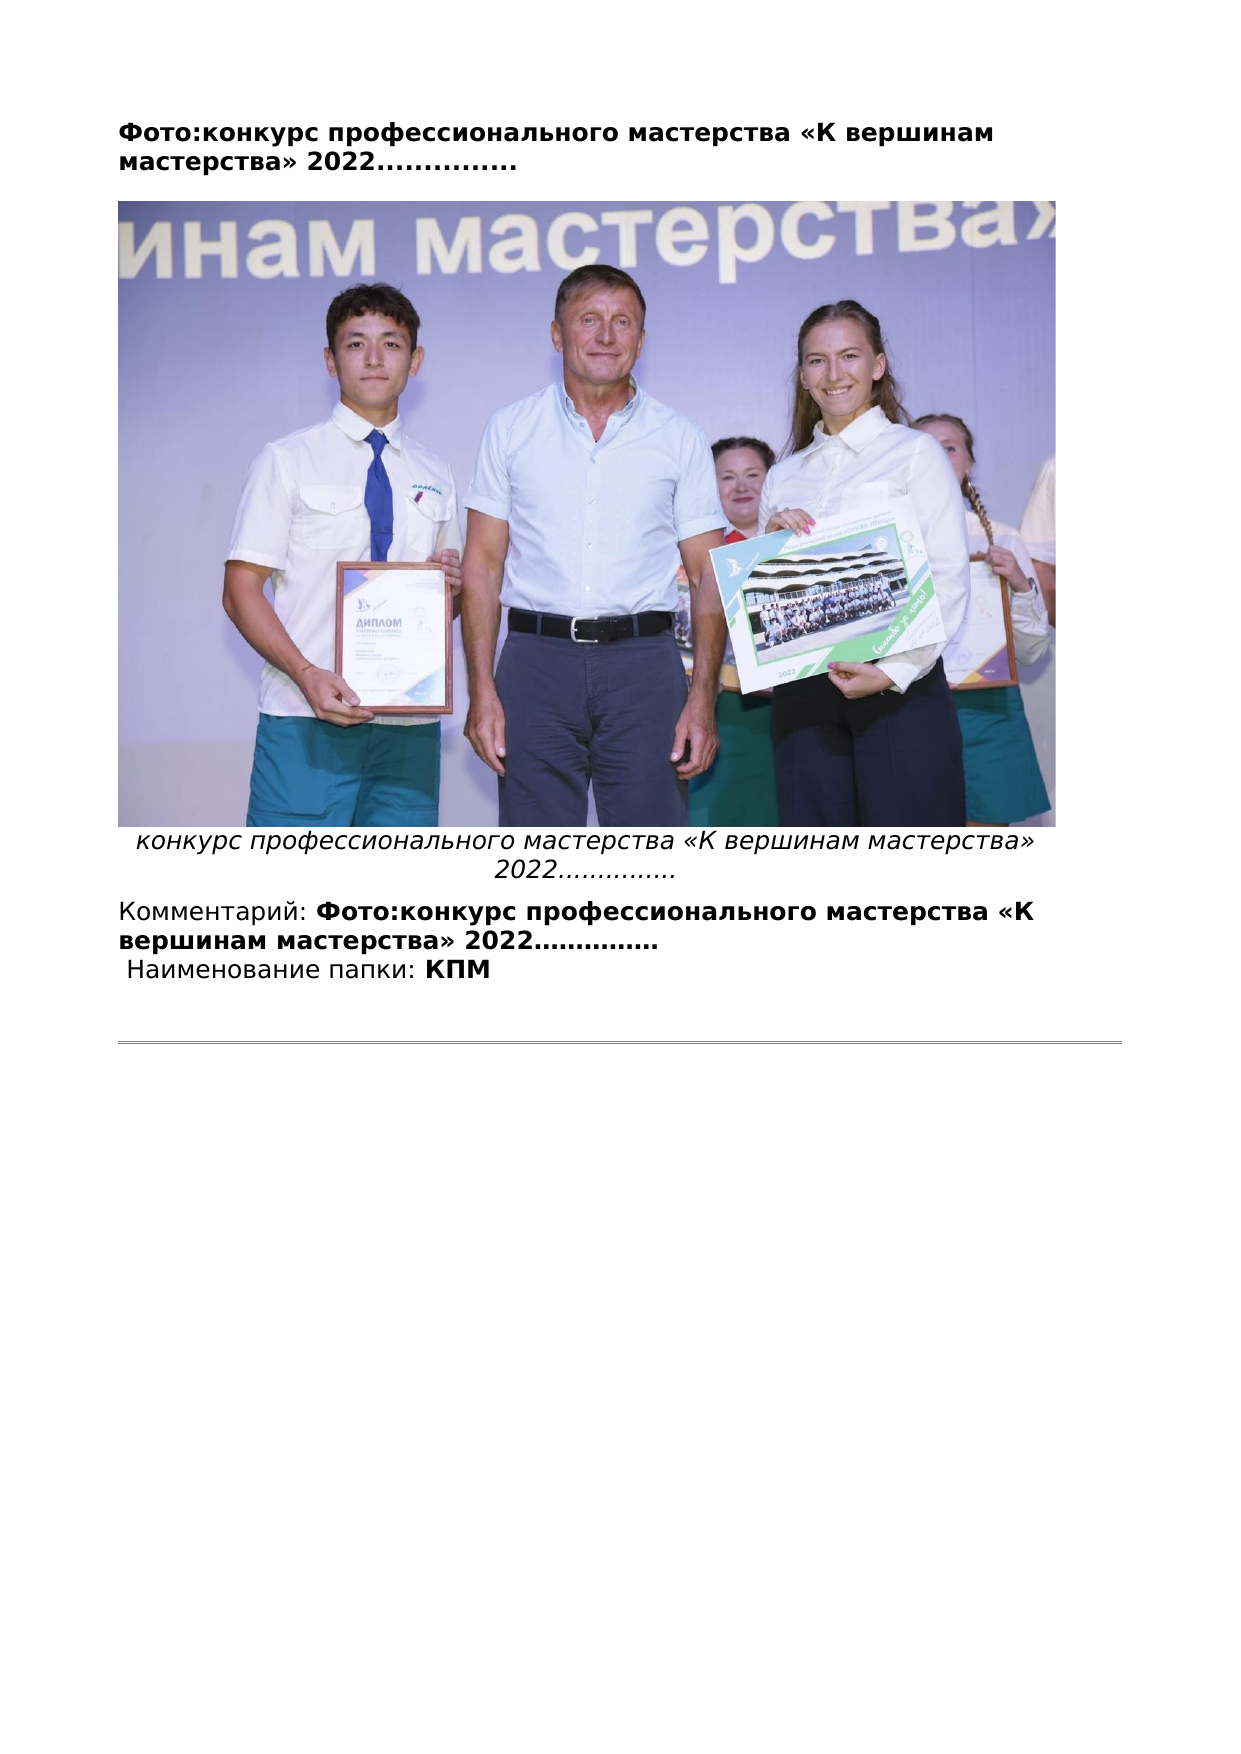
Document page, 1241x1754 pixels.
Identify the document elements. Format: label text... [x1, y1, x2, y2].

text Комментарий: Фото:конкурс профессионального мастерства «К вершинам мастерства» 2022…………… Наименование папки: КПМ [118, 897, 1122, 1014]
subtitle Фото:конкурс профессионального мастерства «К вершинам мастерства» 2022............... [118, 118, 1122, 176]
picture [118, 201, 1056, 827]
text конкурс профессионального мастерства «К вершинам мастерства» 2022............... [118, 827, 1056, 884]
